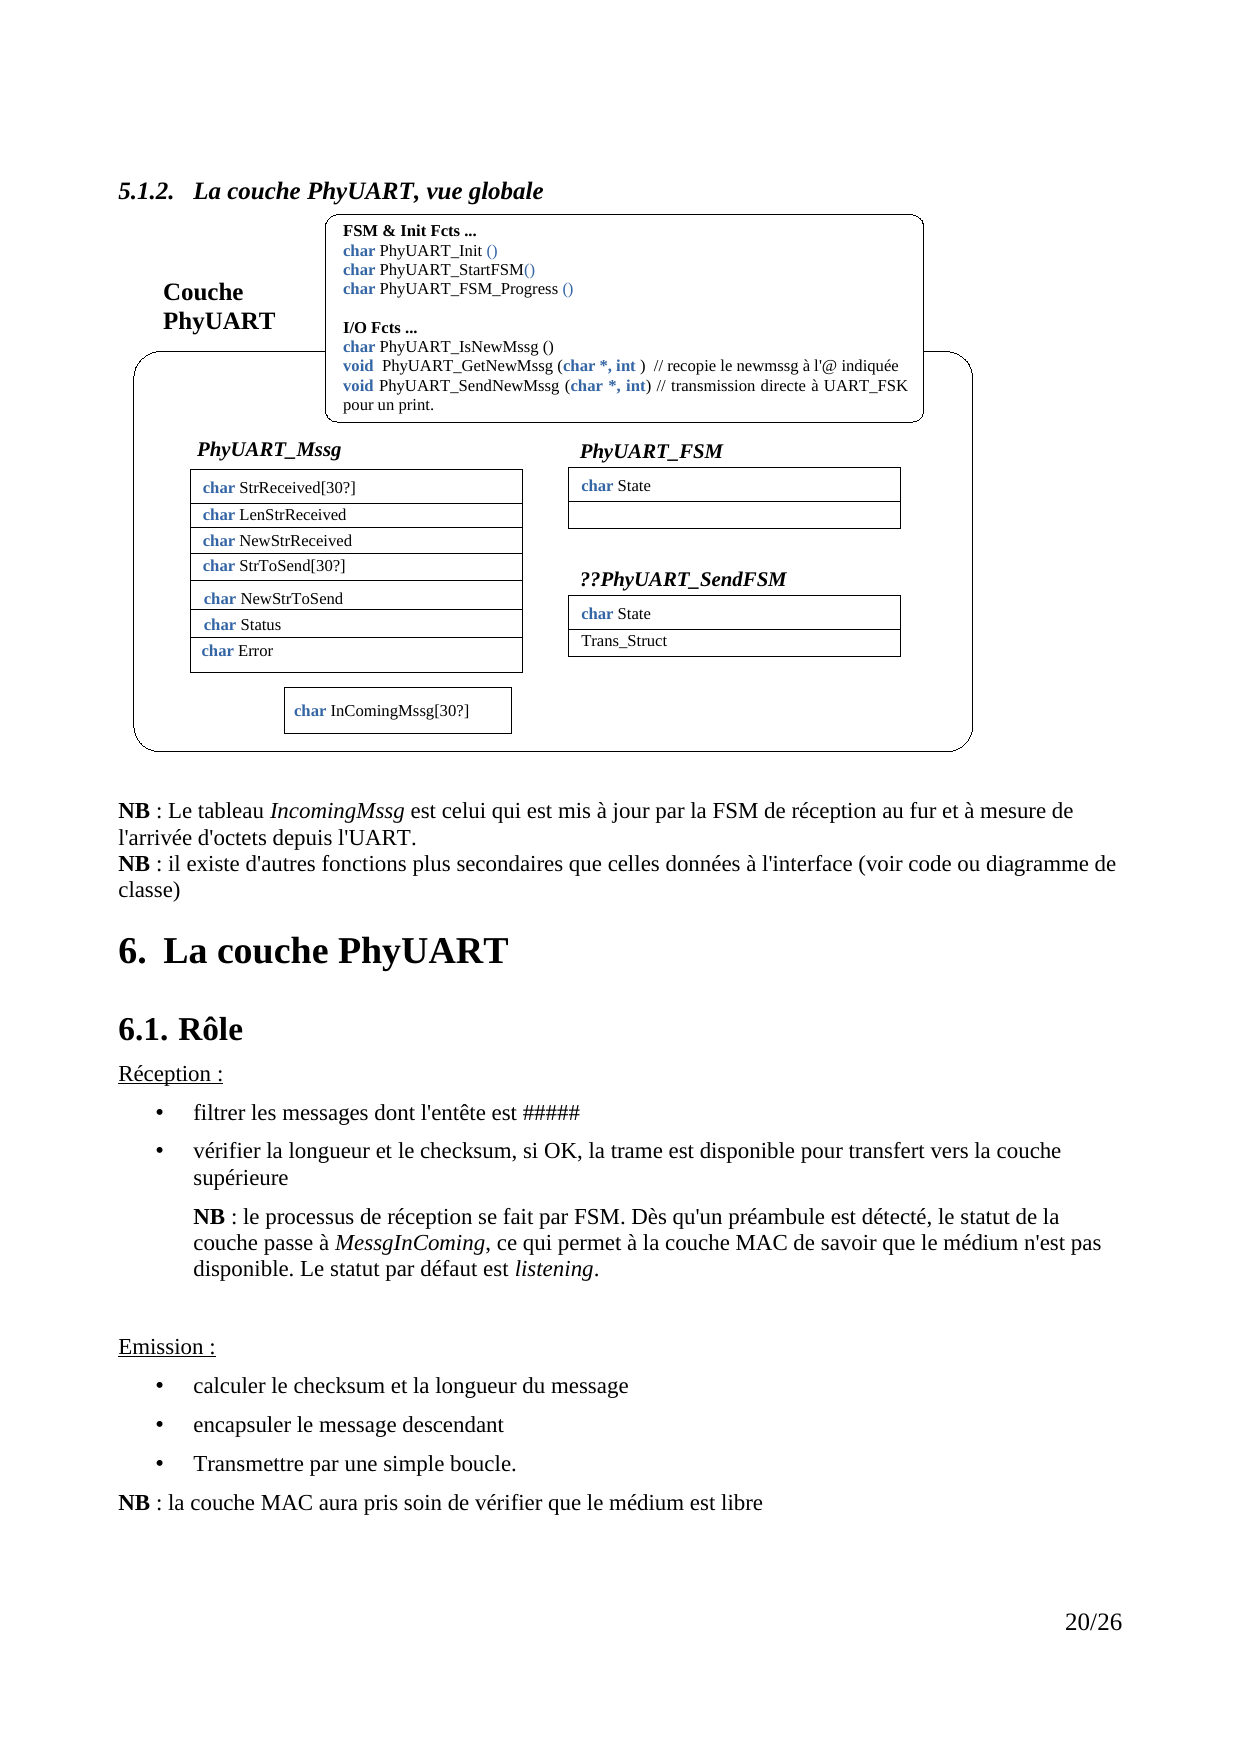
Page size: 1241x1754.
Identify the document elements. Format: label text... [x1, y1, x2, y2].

list calculer le checksum et la longueur du message [156, 1372, 1122, 1398]
text Réception : [118, 1060, 1122, 1086]
subtitle La couche PhyUART, vue globale [118, 176, 1122, 205]
list encapsuler le message descendant [156, 1411, 1122, 1437]
text Emission : [118, 1333, 1122, 1359]
list Transmettre par une simple boucle. [156, 1450, 1122, 1476]
list NB : le processus de réception se fait par FSM. Dès qu'un préambule est détecté, le statut de la couche passe à MessgInComing, ce qui permet à la couche MAC de savoir que le médium n'est pas disponible. Le statut par défaut est listening. [156, 1203, 1122, 1282]
subtitle Rôle [118, 1009, 1122, 1047]
list filtrer les messages dont l'entête est ##### [156, 1099, 1122, 1125]
subtitle La couche PhyUART [118, 928, 1122, 971]
text NB : la couche MAC aura pris soin de vérifier que le médium est libre [118, 1488, 1122, 1515]
text NB : Le tableau IncomingMssg est celui qui est mis à jour par la FSM de réception au fur et à mesure de l'arrivée d'octets depuis l'UART. [118, 797, 1122, 850]
text NB : il existe d'autres fonctions plus secondaires que celles données à l'interface (voir code ou diagramme de classe) [118, 850, 1122, 903]
list vérifier la longueur et le checksum, si OK, la trame est disponible pour transfert vers la couche supérieure [156, 1137, 1122, 1190]
